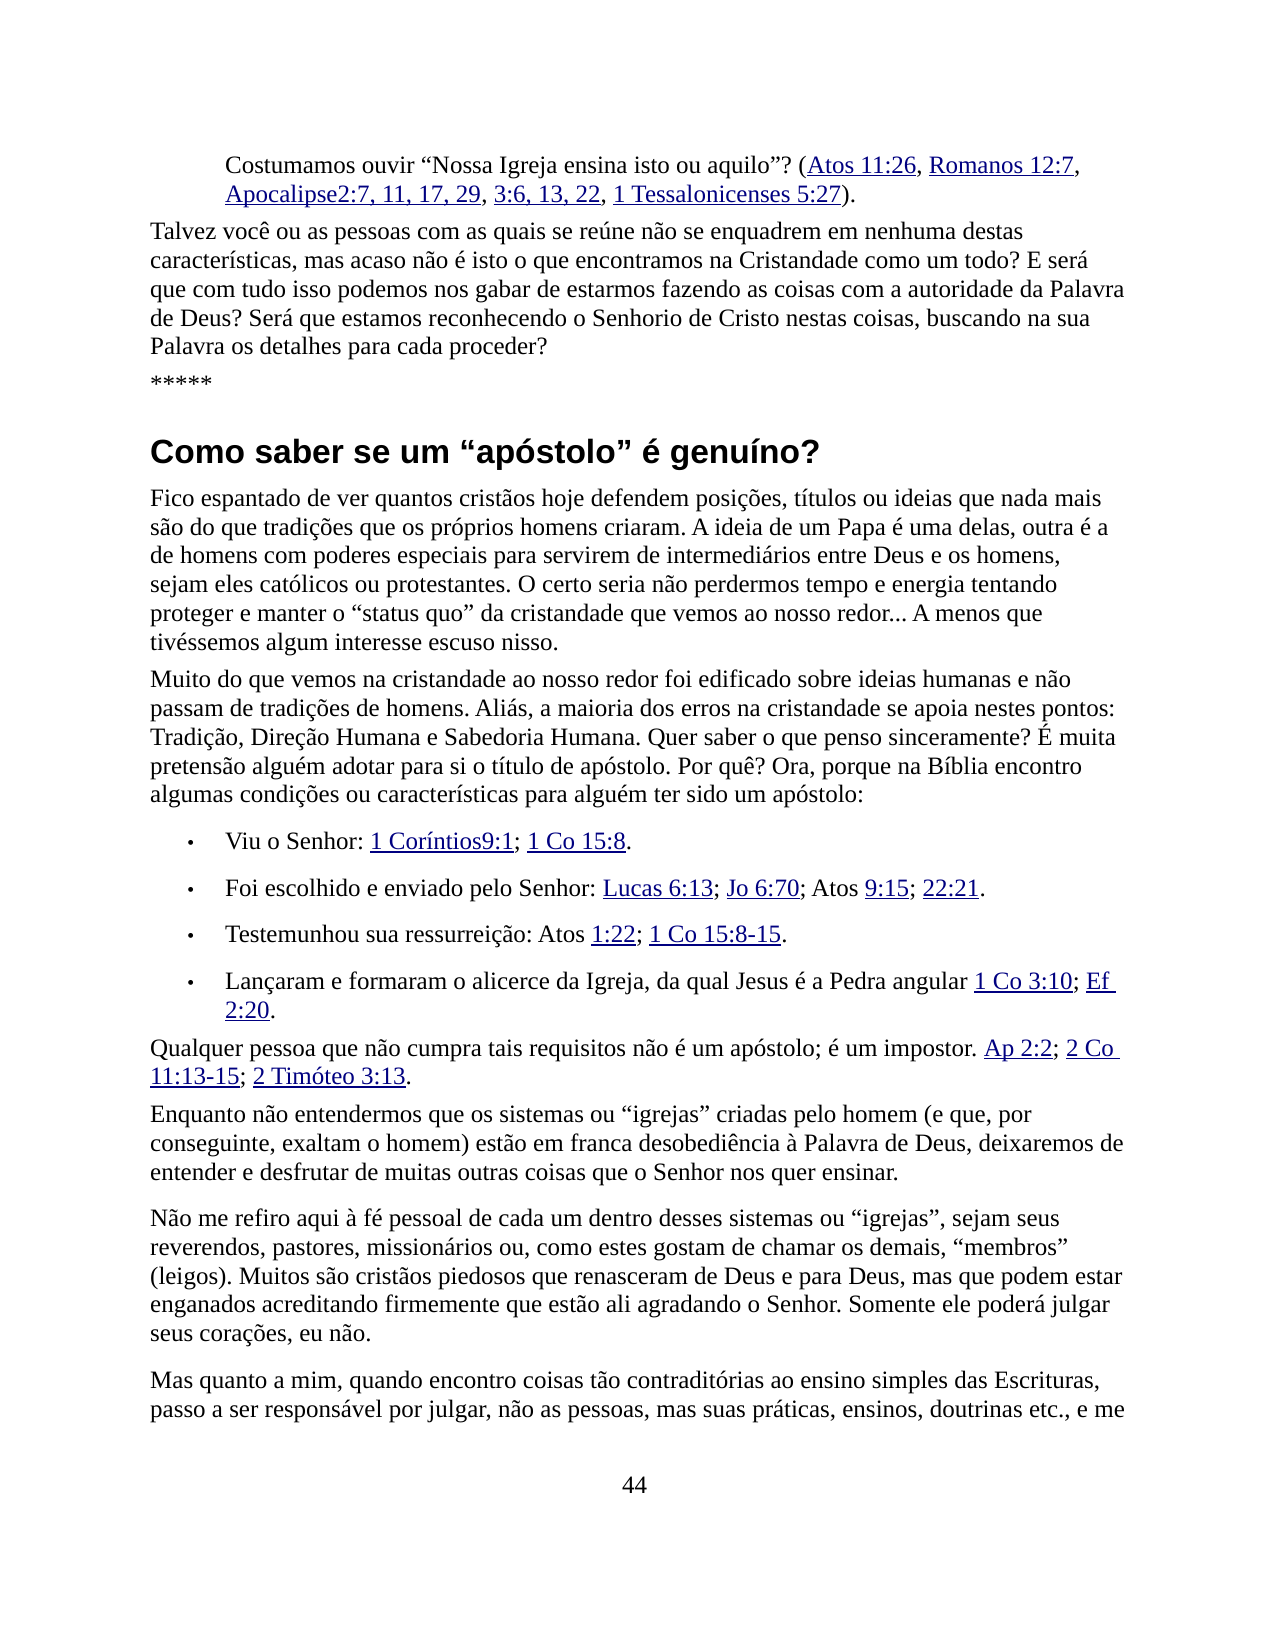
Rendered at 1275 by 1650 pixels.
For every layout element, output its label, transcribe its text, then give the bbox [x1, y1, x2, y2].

text Mas quanto a mim, quando encontro coisas tão contraditórias ao ensino simples das Escrituras, passo a ser responsável por julgar, não as pessoas, mas suas práticas, ensinos, doutrinas etc., e me [150, 1365, 1125, 1422]
text Qualquer pessoa que não cumpra tais requisitos não é um apóstolo; é um impostor. Ap 2:2; 2 Co 11:13-15; 2 Timóteo 3:13. [150, 1033, 1125, 1090]
list Costumamos ouvir “Nossa Igreja ensina isto ou aquilo”? (Atos 11:26, Romanos 12:7, Apocalipse2:7, 11, 17, 29, 3:6, 13, 22, 1 Tessalonicenses 5:27). [187, 150, 1125, 207]
text Muito do que vemos na cristandade ao nosso redor foi edificado sobre ideias humanas e não passam de tradições de homens. Aliás, a maioria dos erros na cristandade se apoia nestes pontos: Tradição, Direção Humana e Sabedoria Humana. Quer saber o que penso sinceramente? É muita pretensão alguém adotar para si o título de apóstolo. Por quê? Ora, porque na Bíblia encontro algumas condições ou características para alguém ter sido um apóstolo: [150, 664, 1125, 808]
list Testemunhou sua ressurreição: Atos 1:22; 1 Co 15:8-15. [187, 919, 1125, 948]
text Enquanto não entendermos que os sistemas ou “igrejas” criadas pelo homem (e que, por conseguinte, exaltam o homem) estão em franca desobediência à Palavra de Deus, deixaremos de entender e desfrutar de muitas outras coisas que o Senhor nos quer ensinar. [150, 1099, 1125, 1185]
text Fico espantado de ver quantos cristãos hoje defendem posições, títulos ou ideias que nada mais são do que tradições que os próprios homens criaram. A ideia de um Papa é uma delas, outra é a de homens com poderes especiais para servirem de intermediários entre Deus e os homens, sejam eles católicos ou protestantes. O certo seria não perdermos tempo e energia tentando proteger e manter o “status quo” da cristandade que vemos ao nosso redor... A menos que tivéssemos algum interesse escuso nisso. [150, 483, 1125, 656]
text Não me refiro aqui à fé pessoal de cada um dentro desses sistemas ou “igrejas”, sejam seus reverendos, pastores, missionários ou, como estes gostam de chamar os demais, “membros” (leigos). Muitos são cristãos piedosos que renasceram de Deus e para Deus, mas que podem estar enganados acreditando firmemente que estão ali agradando o Senhor. Somente ele poderá julgar seus corações, eu não. [150, 1203, 1125, 1347]
list Foi escolhido e enviado pelo Senhor: Lucas 6:13; Jo 6:70; Atos 9:15; 22:21. [187, 873, 1125, 902]
text Talvez você ou as pessoas com as quais se reúne não se enquadrem em nenhuma destas características, mas acaso não é isto o que encontramos na Cristandade como um todo? E será que com tudo isso podemos nos gabar de estarmos fazendo as coisas com a autoridade da Palavra de Deus? Será que estamos reconhecendo o Senhorio de Cristo nestas coisas, buscando na sua Palavra os detalhes para cada proceder? [150, 216, 1125, 360]
text ***** [150, 369, 1125, 398]
subtitle Como saber se um “apóstolo” é genuíno? [150, 432, 1125, 471]
list Lançaram e formaram o alicerce da Igreja, da qual Jesus é a Pedra angular 1 Co 3:10; Ef 2:20. [187, 966, 1125, 1024]
list Viu o Senhor: 1 Coríntios9:1; 1 Co 15:8. [187, 826, 1125, 855]
